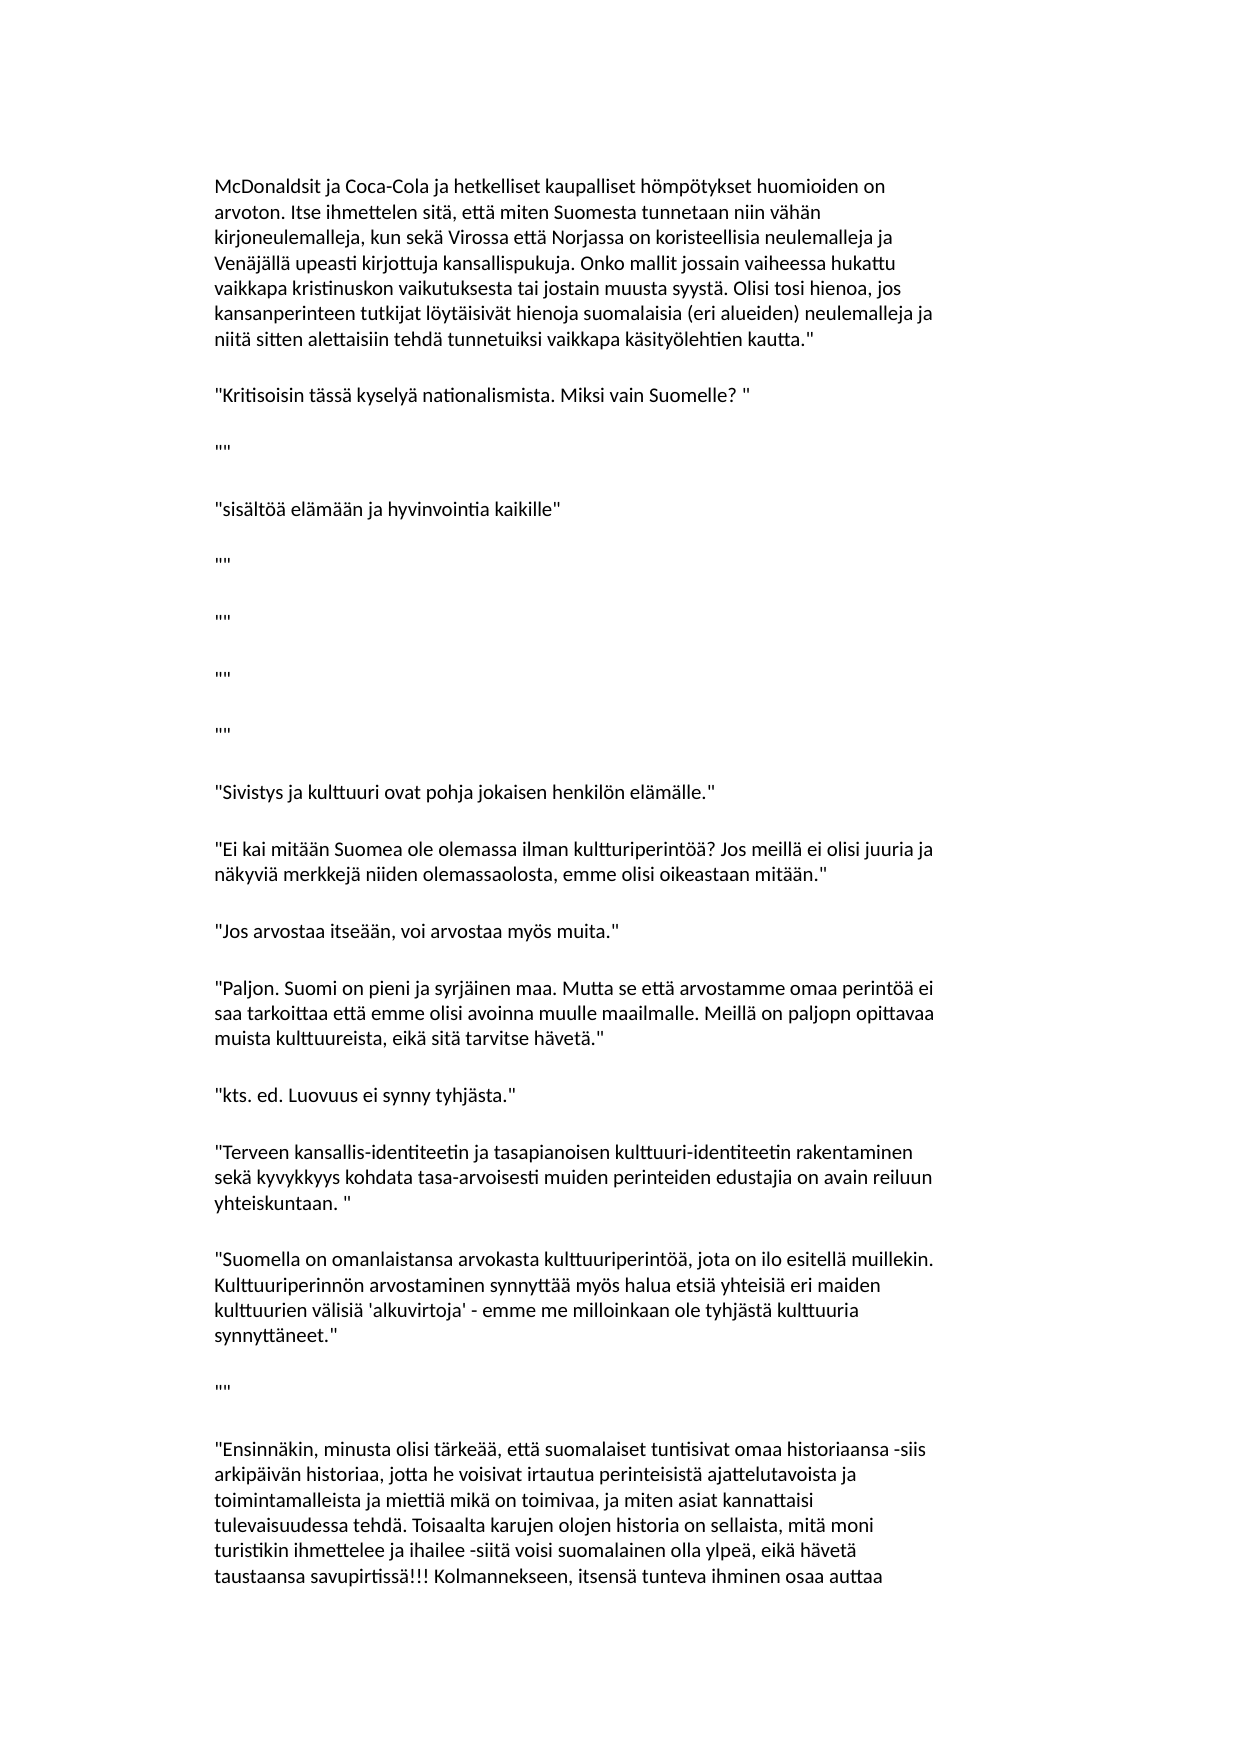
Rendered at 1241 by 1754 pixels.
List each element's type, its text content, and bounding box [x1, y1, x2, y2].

table_cell "" [214, 1356, 952, 1412]
table_cell "" [214, 643, 952, 699]
table_cell "sisältöä elämään ja hyvinvointia kaikille" [214, 473, 952, 529]
table_cell "kts. ed. Luovuus ei synny tyhjästa." [214, 1059, 952, 1115]
table_cell "Sivistys ja kulttuuri ovat pohja jokaisen henkilön elämälle." [214, 756, 952, 812]
table_cell "Suomella on omanlaistansa arvokasta kulttuuriperintöä, jota on ilo esitellä muillekin. Kulttuuriperinnön arvostaminen synnyttää myös halua etsiä yhteisiä eri maiden kulttuurien välisiä 'alkuvirtoja' - emme me milloinkaan ole tyhjästä kulttuuria synnyttäneet." [214, 1223, 952, 1356]
table_cell "" [214, 699, 952, 756]
table_cell "Terveen kansallis-identiteetin ja tasapianoisen kulttuuri-identiteetin rakentaminen sekä kyvykkyys kohdata tasa-arvoisesti muiden perinteiden edustajia on avain reiluun yhteiskuntaan. " [214, 1115, 952, 1223]
table_cell McDonaldsit ja Coca-Cola ja hetkelliset kaupalliset hömpötykset huomioiden on arvoton. Itse ihmettelen sitä, että miten Suomesta tunnetaan niin vähän kirjoneulemalleja, kun sekä Virossa että Norjassa on koristeellisia neulemalleja ja Venäjällä upeasti kirjottuja kansallispukuja. Onko mallit jossain vaiheessa hukattu vaikkapa kristinuskon vaikutuksesta tai jostain muusta syystä. Olisi tosi hienoa, jos kansanperinteen tutkijat löytäisivät hienoja suomalaisia (eri alueiden) neulemalleja ja niitä sitten alettaisiin tehdä tunnetuiksi vaikkapa käsityölehtien kautta." [214, 150, 952, 359]
table_cell "" [214, 416, 952, 472]
table_cell "Ei kai mitään Suomea ole olemassa ilman kultturiperintöä? Jos meillä ei olisi juuria ja näkyviä merkkejä niiden olemassaolosta, emme olisi oikeastaan mitään." [214, 813, 952, 894]
table_cell "Ensinnäkin, minusta olisi tärkeää, että suomalaiset tuntisivat omaa historiaansa -siis arkipäivän historiaa, jotta he voisivat irtautua perinteisistä ajattelutavoista ja toimintamalleista ja miettiä mikä on toimivaa, ja miten asiat kannattaisi tulevaisuudessa tehdä. Toisaalta karujen olojen historia on sellaista, mitä moni turistikin ihmettelee ja ihailee -siitä voisi suomalainen olla ylpeä, eikä hävetä taustaansa savupirtissä!!! Kolmannekseen, itsensä tunteva ihminen osaa auttaa [214, 1413, 952, 1596]
table_cell "Kritisoisin tässä kyselyä nationalismista. Miksi vain Suomelle? " [214, 359, 952, 416]
table_cell "" [214, 586, 952, 642]
table_cell "" [214, 529, 952, 586]
table_cell "Paljon. Suomi on pieni ja syrjäinen maa. Mutta se että arvostamme omaa perintöä ei saa tarkoittaa että emme olisi avoinna muulle maailmalle. Meillä on paljopn opittavaa muista kulttuureista, eikä sitä tarvitse hävetä." [214, 951, 952, 1059]
table_cell "Jos arvostaa itseään, voi arvostaa myös muita." [214, 895, 952, 951]
